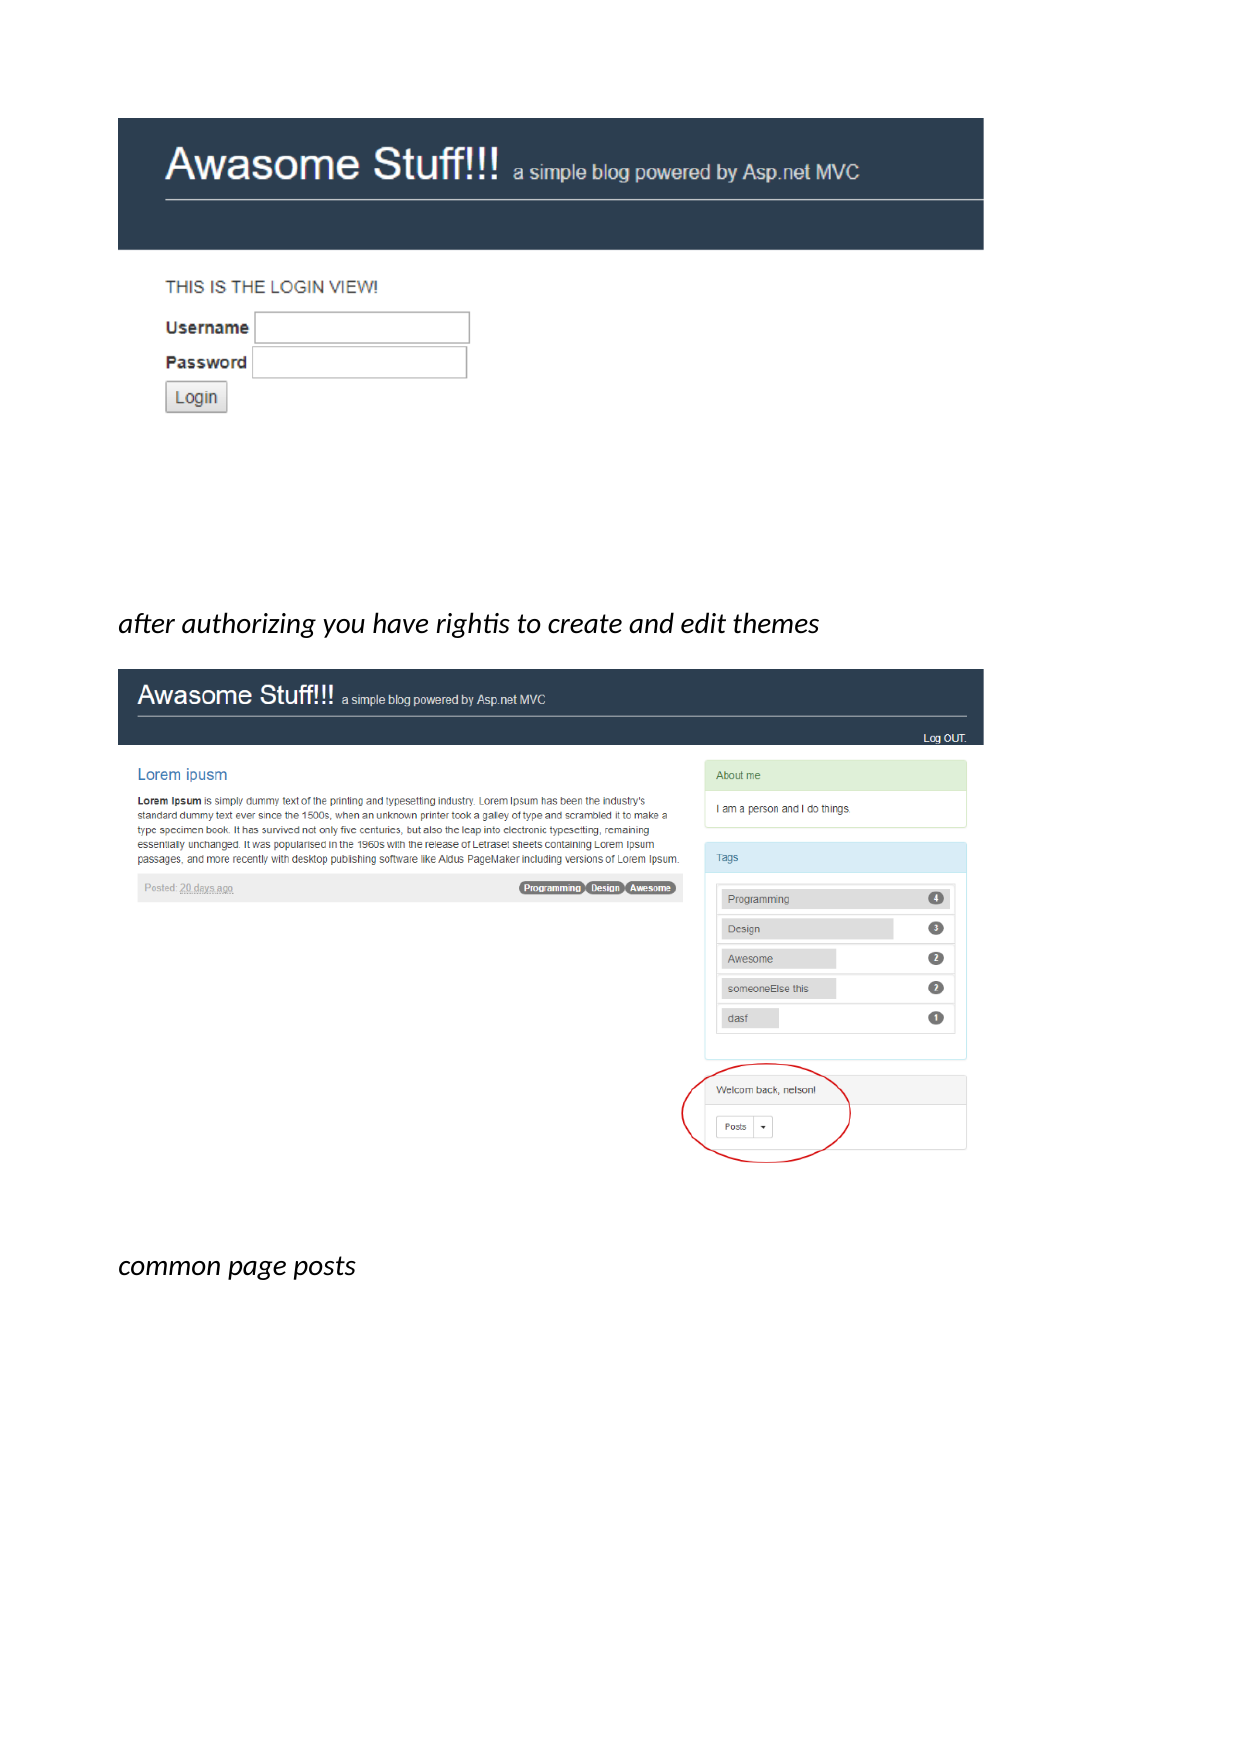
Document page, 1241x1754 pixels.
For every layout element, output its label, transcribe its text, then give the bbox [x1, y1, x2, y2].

text after authorizing you have rightis to create and edit themes [118, 605, 1122, 641]
text common page posts [118, 1247, 1122, 1282]
